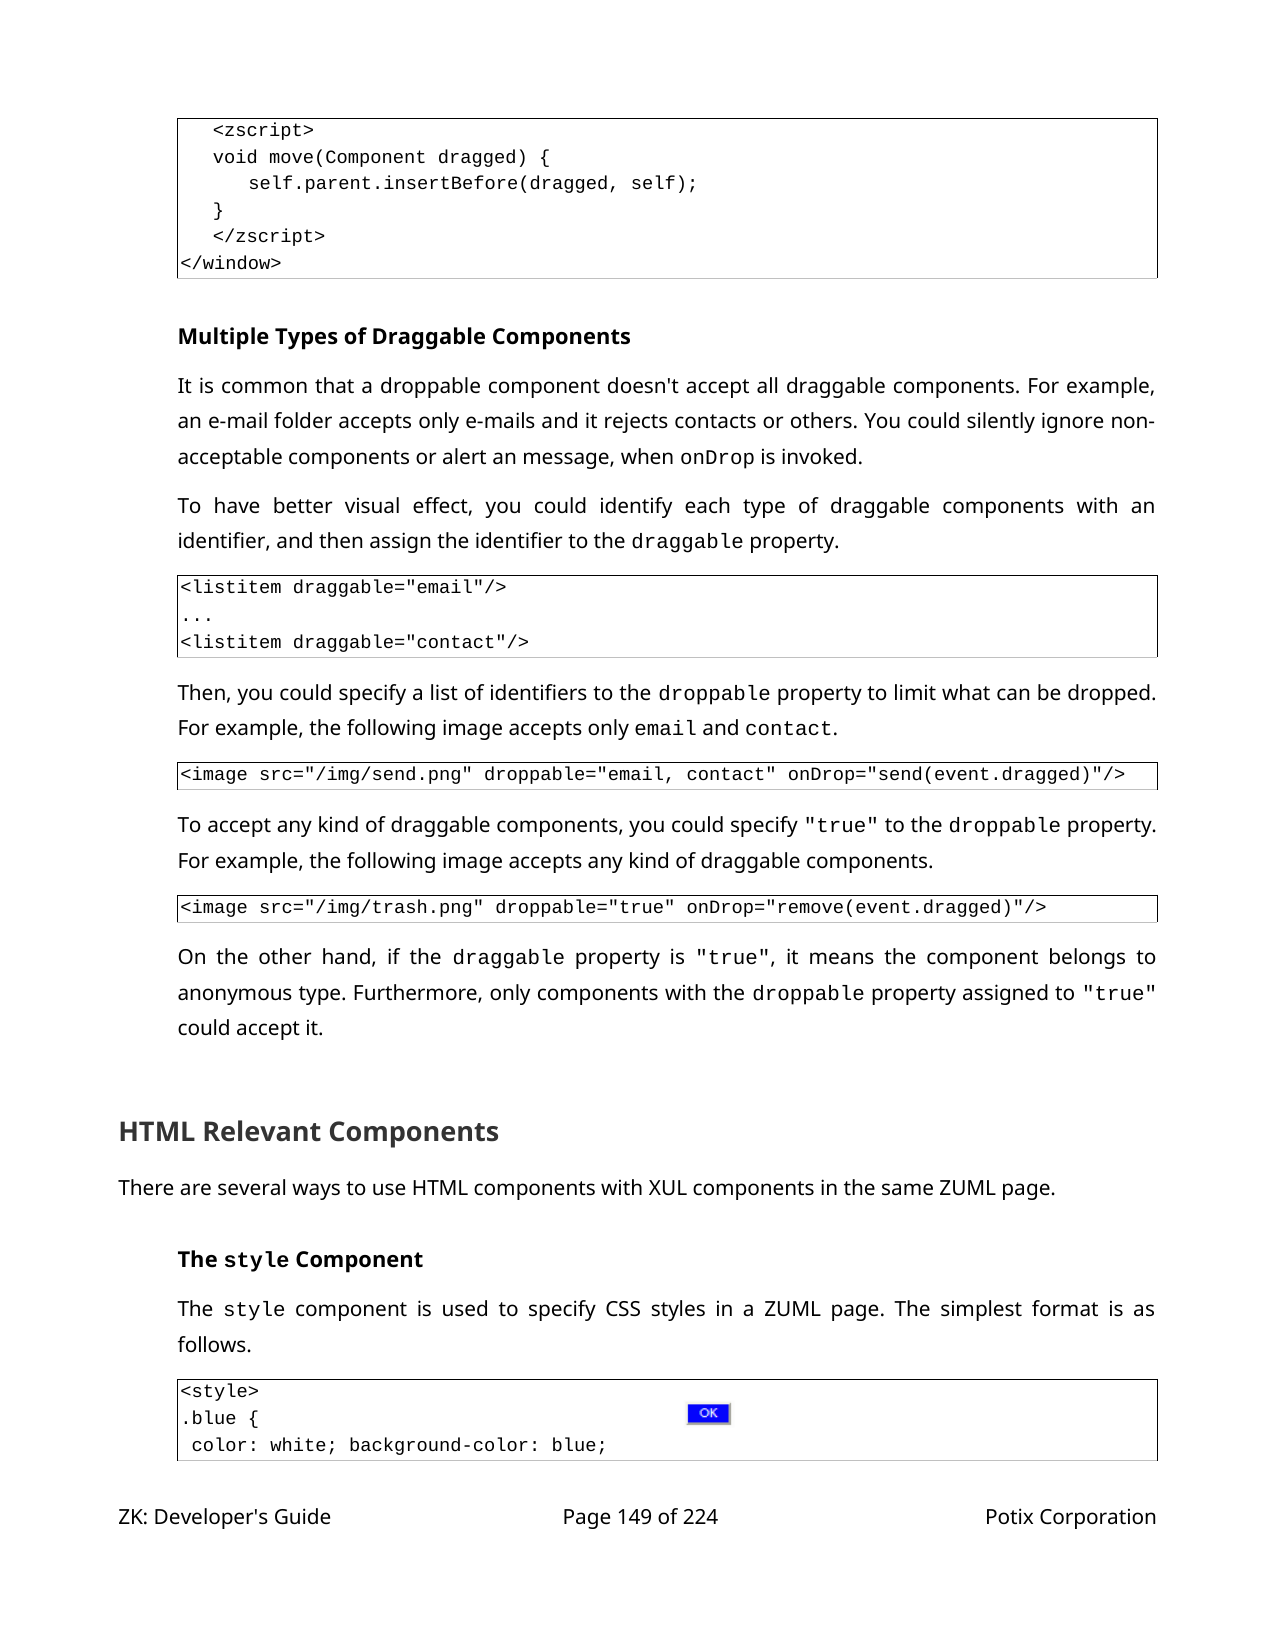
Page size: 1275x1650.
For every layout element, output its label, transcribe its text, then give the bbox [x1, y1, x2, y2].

text Then, you could specify a list of identifiers to the droppable property to limit what can be dropped. For example, the following image accepts only email and contact. [177, 678, 1157, 742]
text .blue { [178, 1406, 1157, 1430]
text <image src="/img/trash.png" droppable="true" onDrop="remove(event.dragged)"/> [178, 896, 1157, 922]
text <image src="/img/send.png" droppable="email, contact" onDrop="send(event.dragged)"/> [178, 763, 1157, 789]
subtitle Multiple Types of Draggable Components [177, 321, 1157, 351]
text To accept any kind of draggable components, you could specify "true" to the droppable property. For example, the following image accepts any kind of draggable components. [177, 810, 1157, 874]
picture [683, 1398, 735, 1429]
text color: white; background-color: blue; [178, 1433, 1157, 1460]
text ... [178, 602, 1157, 627]
text <listitem draggable="contact"/> [178, 630, 1157, 657]
text The style component is used to specify CSS styles in a ZUML page. The simplest format is as follows. [177, 1294, 1157, 1358]
text <listitem draggable="email"/> [178, 576, 1157, 599]
text <style> [178, 1380, 1157, 1403]
text On the other hand, if the draggable property is "true", it means the component belongs to anonymous type. Furthermore, only components with the droppable property assigned to "true" could accept it. [177, 942, 1157, 1042]
text It is common that a droppable component doesn't accept all draggable components. For example, an e-mail folder accepts only e-mails and it rejects contacts or others. You could silently ignore non-acceptable components or alert an message, when onDrop is invoked. [177, 371, 1157, 470]
text To have better visual effect, you could identify each type of draggable components with an identifier, and then assign the identifier to the draggable property. [177, 491, 1157, 555]
subtitle The style Component [177, 1244, 1157, 1274]
text <zscript> void move(Component dragged) { self.parent.insertBefore(dragged, self); } </zscript> </window> [178, 119, 1157, 278]
subtitle HTML Relevant Components [118, 1113, 1157, 1149]
text There are several ways to use HTML components with XUL components in the same ZUML page. [118, 1173, 1157, 1201]
